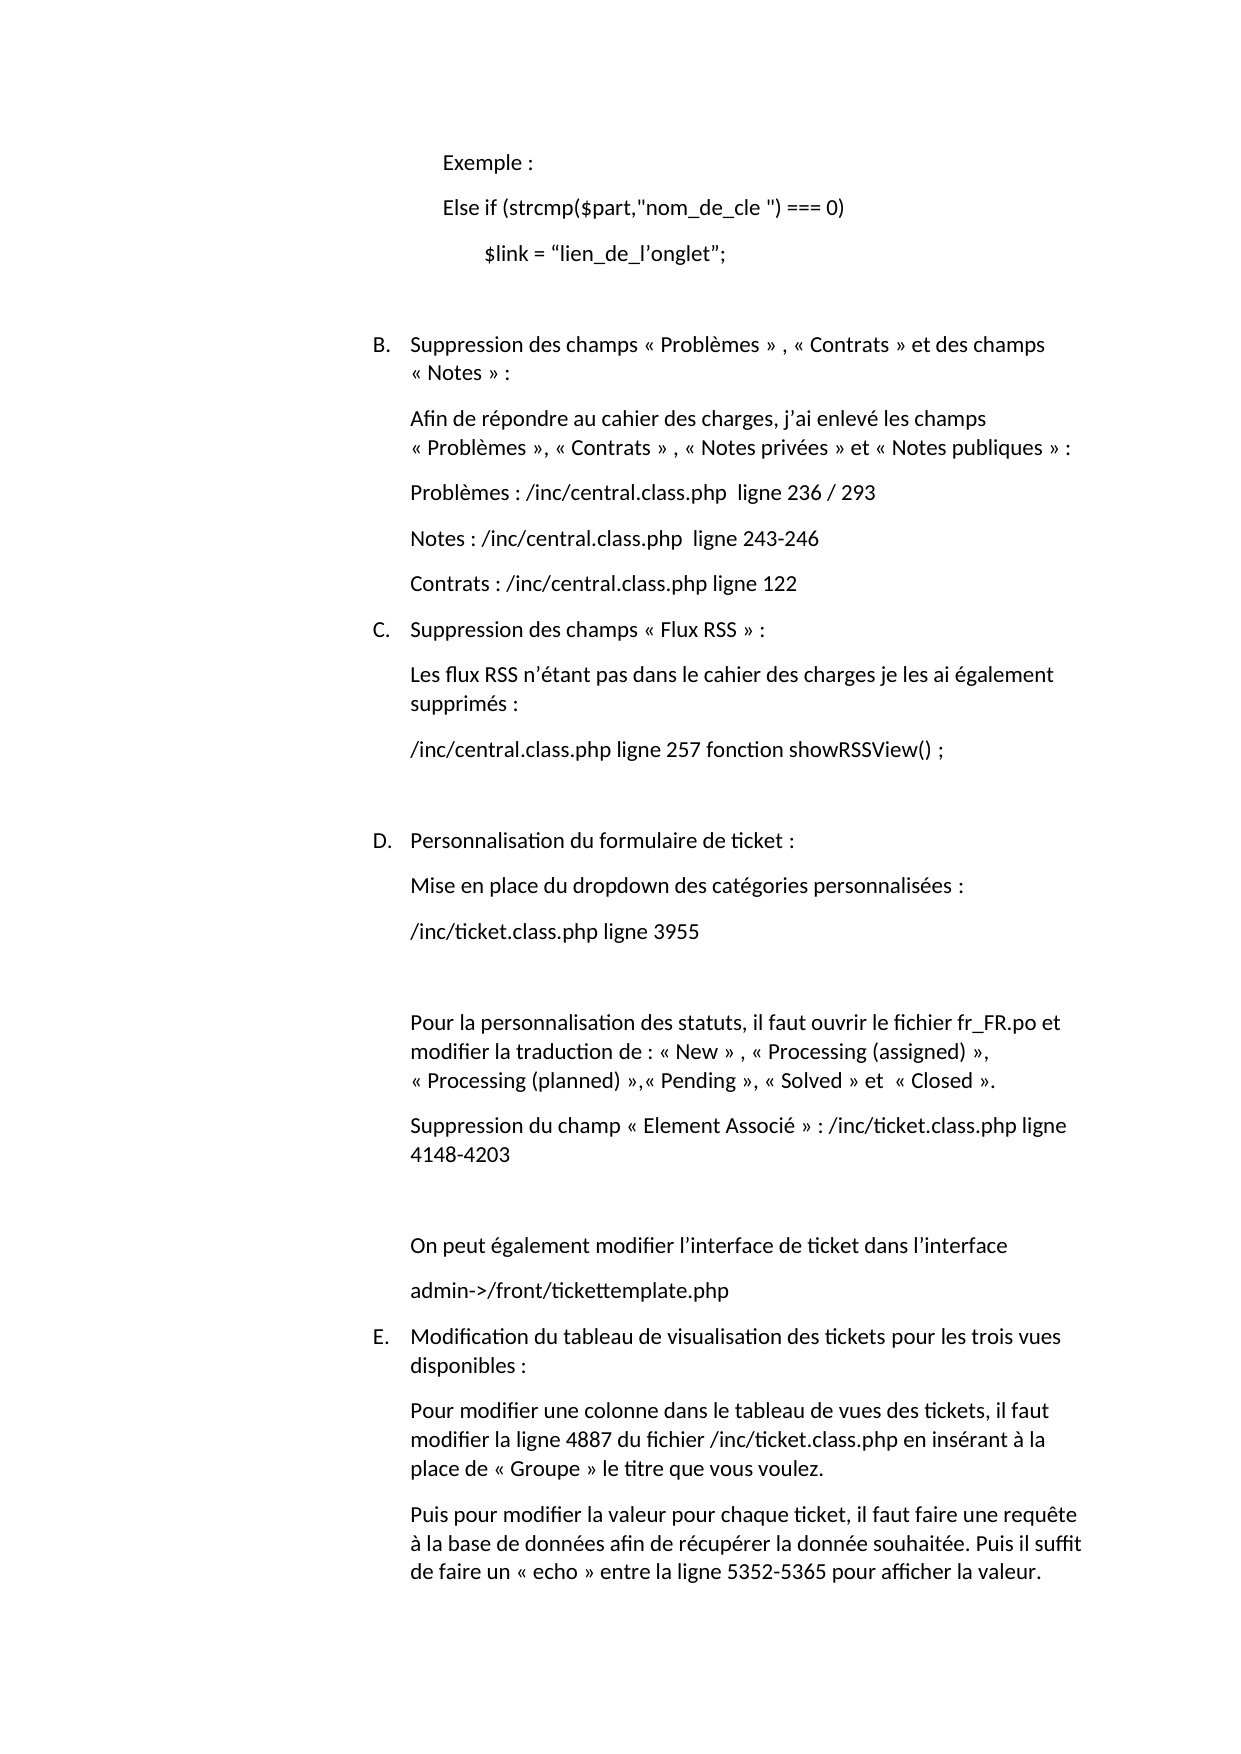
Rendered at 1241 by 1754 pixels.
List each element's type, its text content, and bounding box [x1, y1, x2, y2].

list Les flux RSS n’étant pas dans le cahier des charges je les ai également supprimés : [410, 661, 1093, 717]
list Suppression des champs « Problèmes » , « Contrats » et des champs « Notes » : [373, 330, 1093, 387]
list Contrats : /inc/central.class.php ligne 122 [410, 569, 1093, 597]
text Puis pour modifier la valeur pour chaque ticket, il faut faire une requête à la base de données afin de récupérer la donnée souhaitée. Puis il suffit de faire un « echo » entre la ligne 5352-5365 pour afficher la valeur. [410, 1500, 1093, 1586]
list /inc/ticket.class.php ligne 3955 [410, 917, 1093, 945]
text On peut également modifier l’interface de ticket dans l’interface [410, 1231, 1093, 1259]
list Pour la personnalisation des statuts, il faut ouvrir le fichier fr_FR.po et modifier la traduction de : « New » , « Processing (assigned) », « Processing (planned) »,« Pending », « Solved » et « Closed ». [410, 1008, 1093, 1094]
text Exemple : [410, 148, 1093, 176]
list Afin de répondre au cahier des charges, j’ai enlevé les champs « Problèmes », « Contrats » , « Notes privées » et « Notes publiques » : [410, 404, 1093, 461]
list Mise en place du dropdown des catégories personnalisées : [410, 871, 1093, 899]
text Else if (strcmp($part,"nom_de_cle ") === 0) [410, 193, 1093, 221]
list Modification du tableau de visualisation des tickets pour les trois vues disponibles : [373, 1322, 1093, 1379]
list Notes : /inc/central.class.php ligne 243-246 [410, 524, 1093, 552]
text $link = “lien_de_l’onglet”; [410, 239, 1093, 267]
text admin->/front/tickettemplate.php [410, 1277, 1093, 1305]
list Problèmes : /inc/central.class.php ligne 236 / 293 [410, 478, 1093, 506]
text Suppression du champ « Element Associé » : /inc/ticket.class.php ligne 4148-4203 [410, 1111, 1093, 1168]
list /inc/central.class.php ligne 257 fonction showRSSView() ; [410, 735, 1093, 763]
list Pour modifier une colonne dans le tableau de vues des tickets, il faut modifier la ligne 4887 du fichier /inc/ticket.class.php en insérant à la place de « Groupe » le titre que vous voulez. [410, 1397, 1093, 1482]
list Personnalisation du formulaire de ticket : [373, 826, 1093, 854]
list Suppression des champs « Flux RSS » : [373, 615, 1093, 643]
